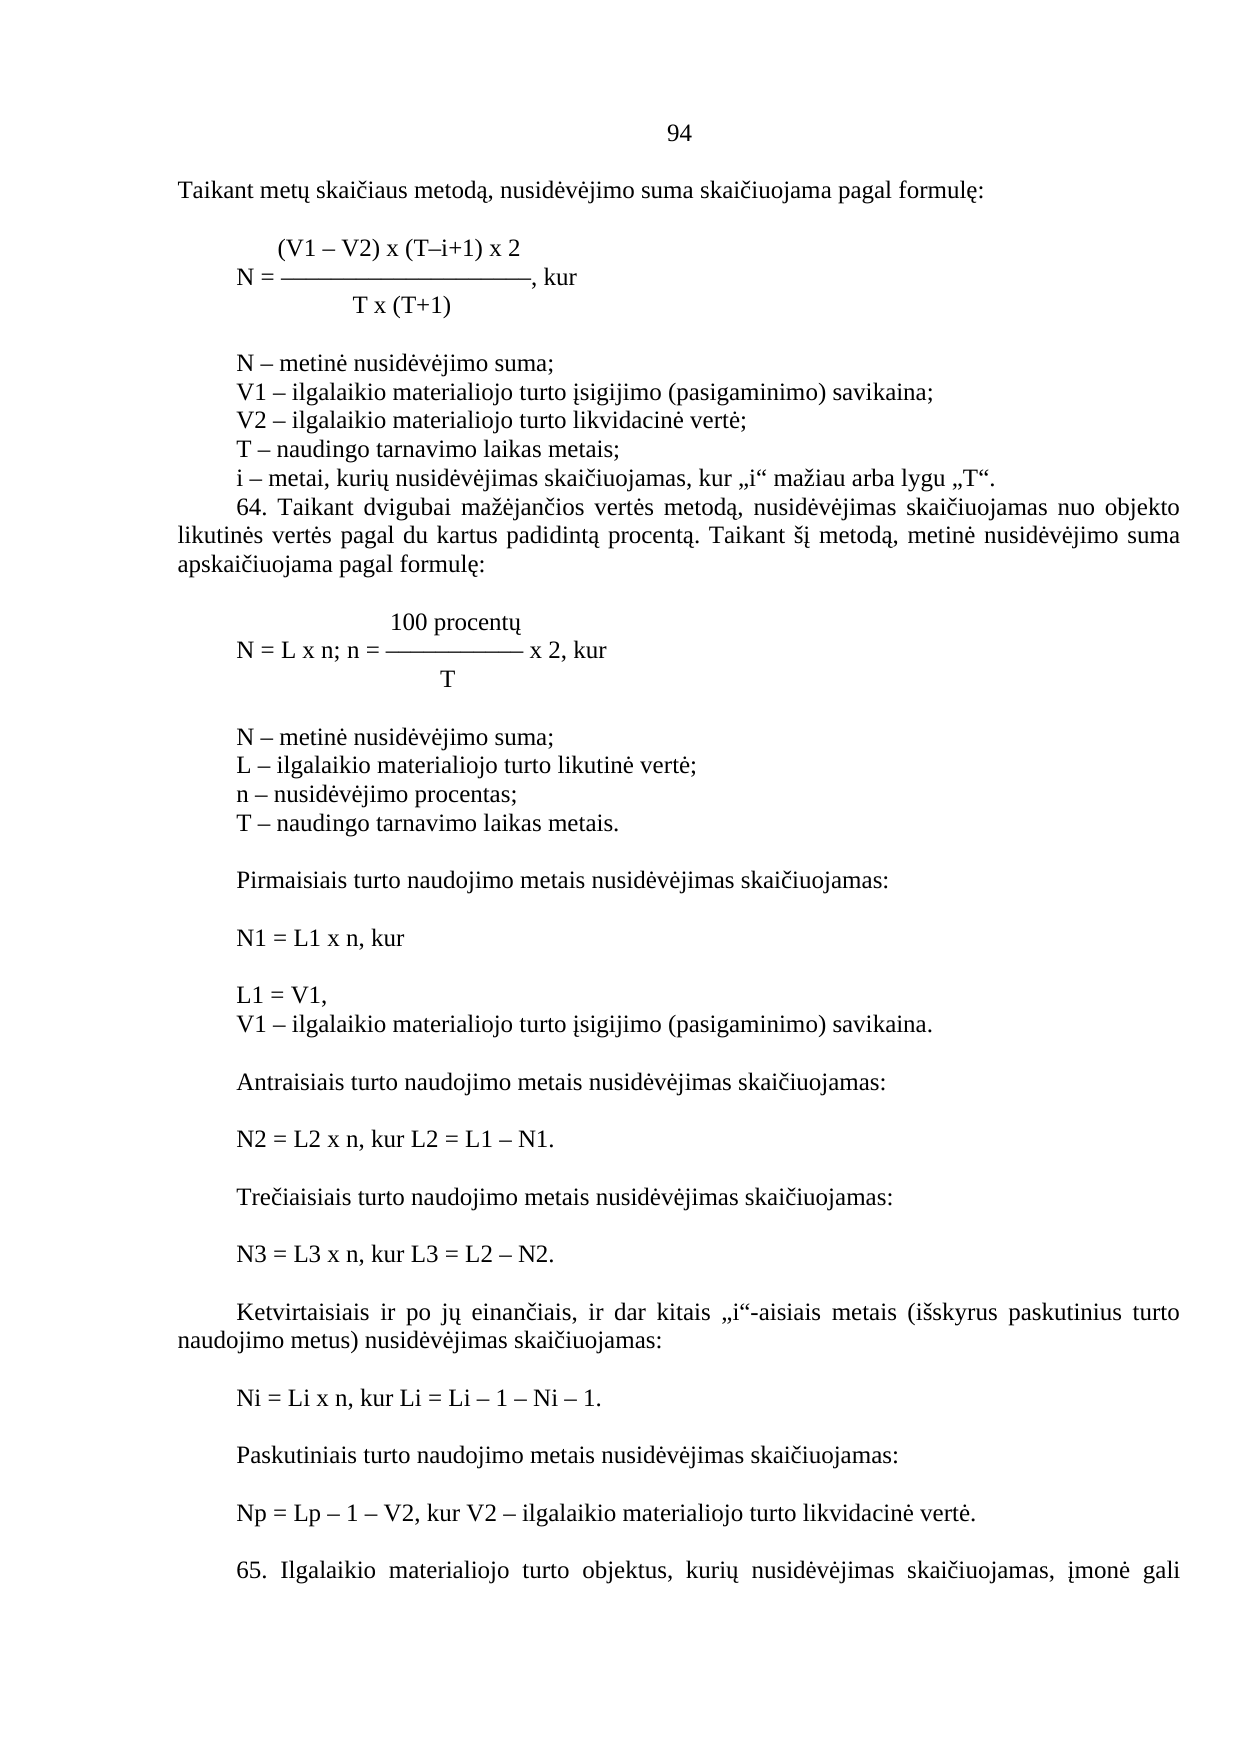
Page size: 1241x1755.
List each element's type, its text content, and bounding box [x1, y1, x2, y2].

text V2 – ilgalaikio materialiojo turto likvidacinė vertė; [177, 406, 1181, 434]
text Antraisiais turto naudojimo metais nusidėvėjimas skaičiuojamas: [177, 1067, 1181, 1096]
text V1 – ilgalaikio materialiojo turto įsigijimo (pasigaminimo) savikaina; [177, 377, 1181, 406]
text Trečiaisiais turto naudojimo metais nusidėvėjimas skaičiuojamas: [177, 1182, 1181, 1211]
text (V1 – V2) x (T–i+1) x 2 [277, 233, 1181, 262]
text N2 = L2 x n, kur L2 = L1 – N1. [177, 1124, 1181, 1153]
text N = ––––––––––––––––––––, kur [177, 262, 1181, 291]
text Ketvirtaisiais ir po jų einančiais, ir dar kitais „i“-aisiais metais (išskyrus paskutinius turto naudojimo metus) nusidėvėjimas skaičiuojamas: [177, 1297, 1181, 1354]
text 64. Taikant dvigubai mažėjančios vertės metodą, nusidėvėjimas skaičiuojamas nuo objekto likutinės vertės pagal du kartus padidintą procentą. Taikant šį metodą, metinė nusidėvėjimo suma apskaičiuojama pagal formulę: [177, 492, 1181, 578]
text Np = Lp – 1 – V2, kur V2 – ilgalaikio materialiojo turto likvidacinė vertė. [177, 1498, 1181, 1527]
text T [440, 664, 1181, 693]
text V1 – ilgalaikio materialiojo turto įsigijimo (pasigaminimo) savikaina. [177, 1009, 1181, 1038]
text L – ilgalaikio materialiojo turto likutinė vertė; [177, 751, 1181, 779]
text T x (T+1) [352, 291, 1181, 319]
text T – naudingo tarnavimo laikas metais. [177, 808, 1181, 837]
text L1 = V1, [177, 981, 1181, 1009]
text Pirmaisiais turto naudojimo metais nusidėvėjimas skaičiuojamas: [177, 866, 1181, 894]
text N – metinė nusidėvėjimo suma; [177, 722, 1181, 751]
text i – metai, kurių nusidėvėjimas skaičiuojamas, kur „i“ mažiau arba lygu „T“. [177, 463, 1181, 492]
text N1 = L1 x n, kur [177, 923, 1181, 952]
text T – naudingo tarnavimo laikas metais; [177, 434, 1181, 463]
text N – metinė nusidėvėjimo suma; [177, 348, 1181, 377]
text Paskutiniais turto naudojimo metais nusidėvėjimas skaičiuojamas: [177, 1441, 1181, 1469]
text n – nusidėvėjimo procentas; [177, 779, 1181, 808]
text 65. Ilgalaikio materialiojo turto objektus, kurių nusidėvėjimas skaičiuojamas, įmonė gali [177, 1556, 1181, 1584]
text N3 = L3 x n, kur L3 = L2 – N2. [177, 1239, 1181, 1268]
text Taikant metų skaičiaus metodą, nusidėvėjimo suma skaičiuojama pagal formulę: [177, 176, 1181, 204]
text N = L x n; n = ––––––––––– x 2, kur [177, 636, 1181, 664]
text 100 procentų [390, 607, 1181, 636]
text Ni = Li x n, kur Li = Li – 1 – Ni – 1. [177, 1383, 1181, 1412]
